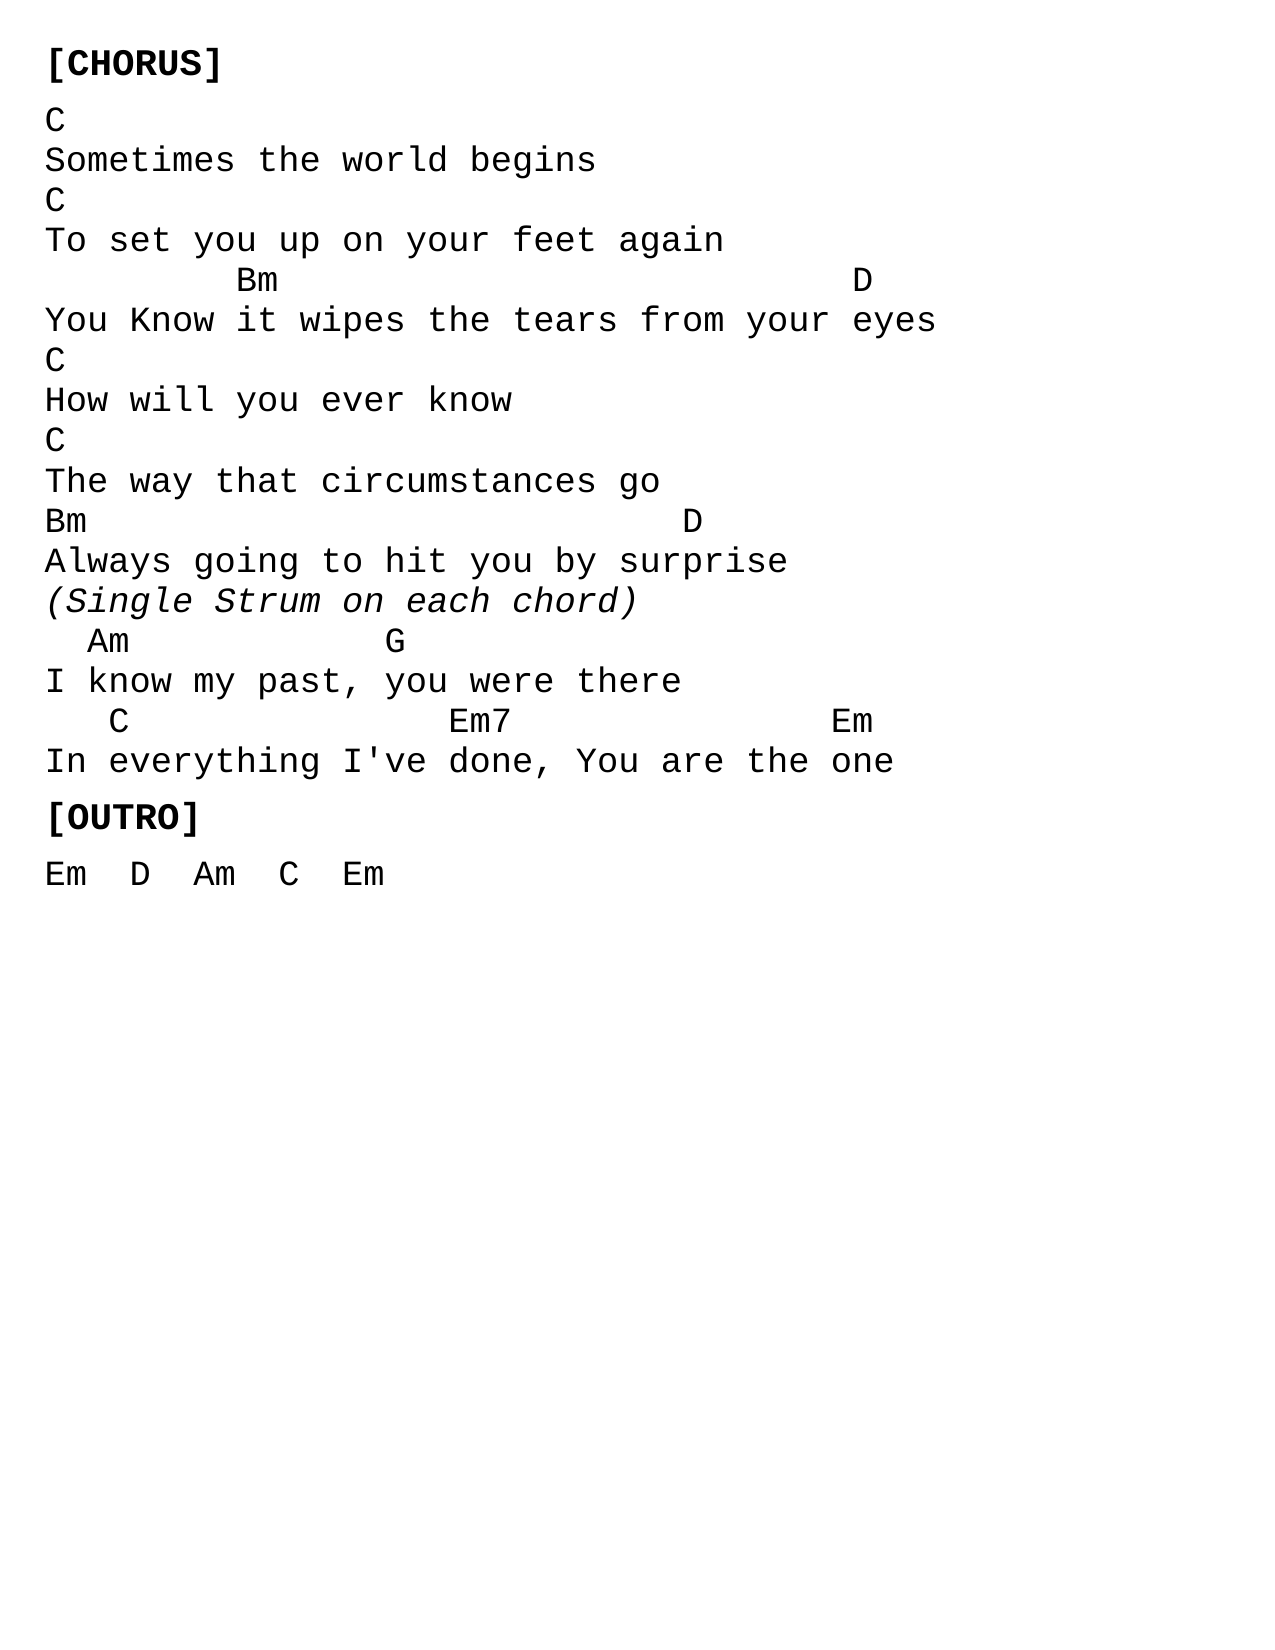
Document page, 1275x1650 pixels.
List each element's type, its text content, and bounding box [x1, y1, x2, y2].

text Am G [44, 623, 1231, 663]
text I know my past, you were there [44, 663, 1231, 703]
text (Single Strum on each chord) [44, 583, 1231, 623]
text In everything I've done, You are the one [44, 743, 1231, 783]
text C [44, 342, 1231, 382]
text C [44, 182, 1231, 222]
subtitle [OUTRO] [44, 798, 1231, 841]
text Sometimes the world begins [44, 142, 1231, 182]
text Always going to hit you by surprise [44, 543, 1231, 583]
text How will you ever know [44, 382, 1231, 422]
text You Know it wipes the tears from your eyes [44, 302, 1231, 342]
subtitle [CHORUS] [44, 44, 1231, 87]
text To set you up on your feet again [44, 222, 1231, 262]
text Em D Am C Em [44, 855, 1231, 896]
text C Em7 Em [44, 703, 1231, 743]
text Bm D [44, 262, 1231, 302]
text C [44, 422, 1231, 462]
text Bm D [44, 503, 1231, 543]
text C [44, 102, 1231, 142]
text The way that circumstances go [44, 462, 1231, 503]
